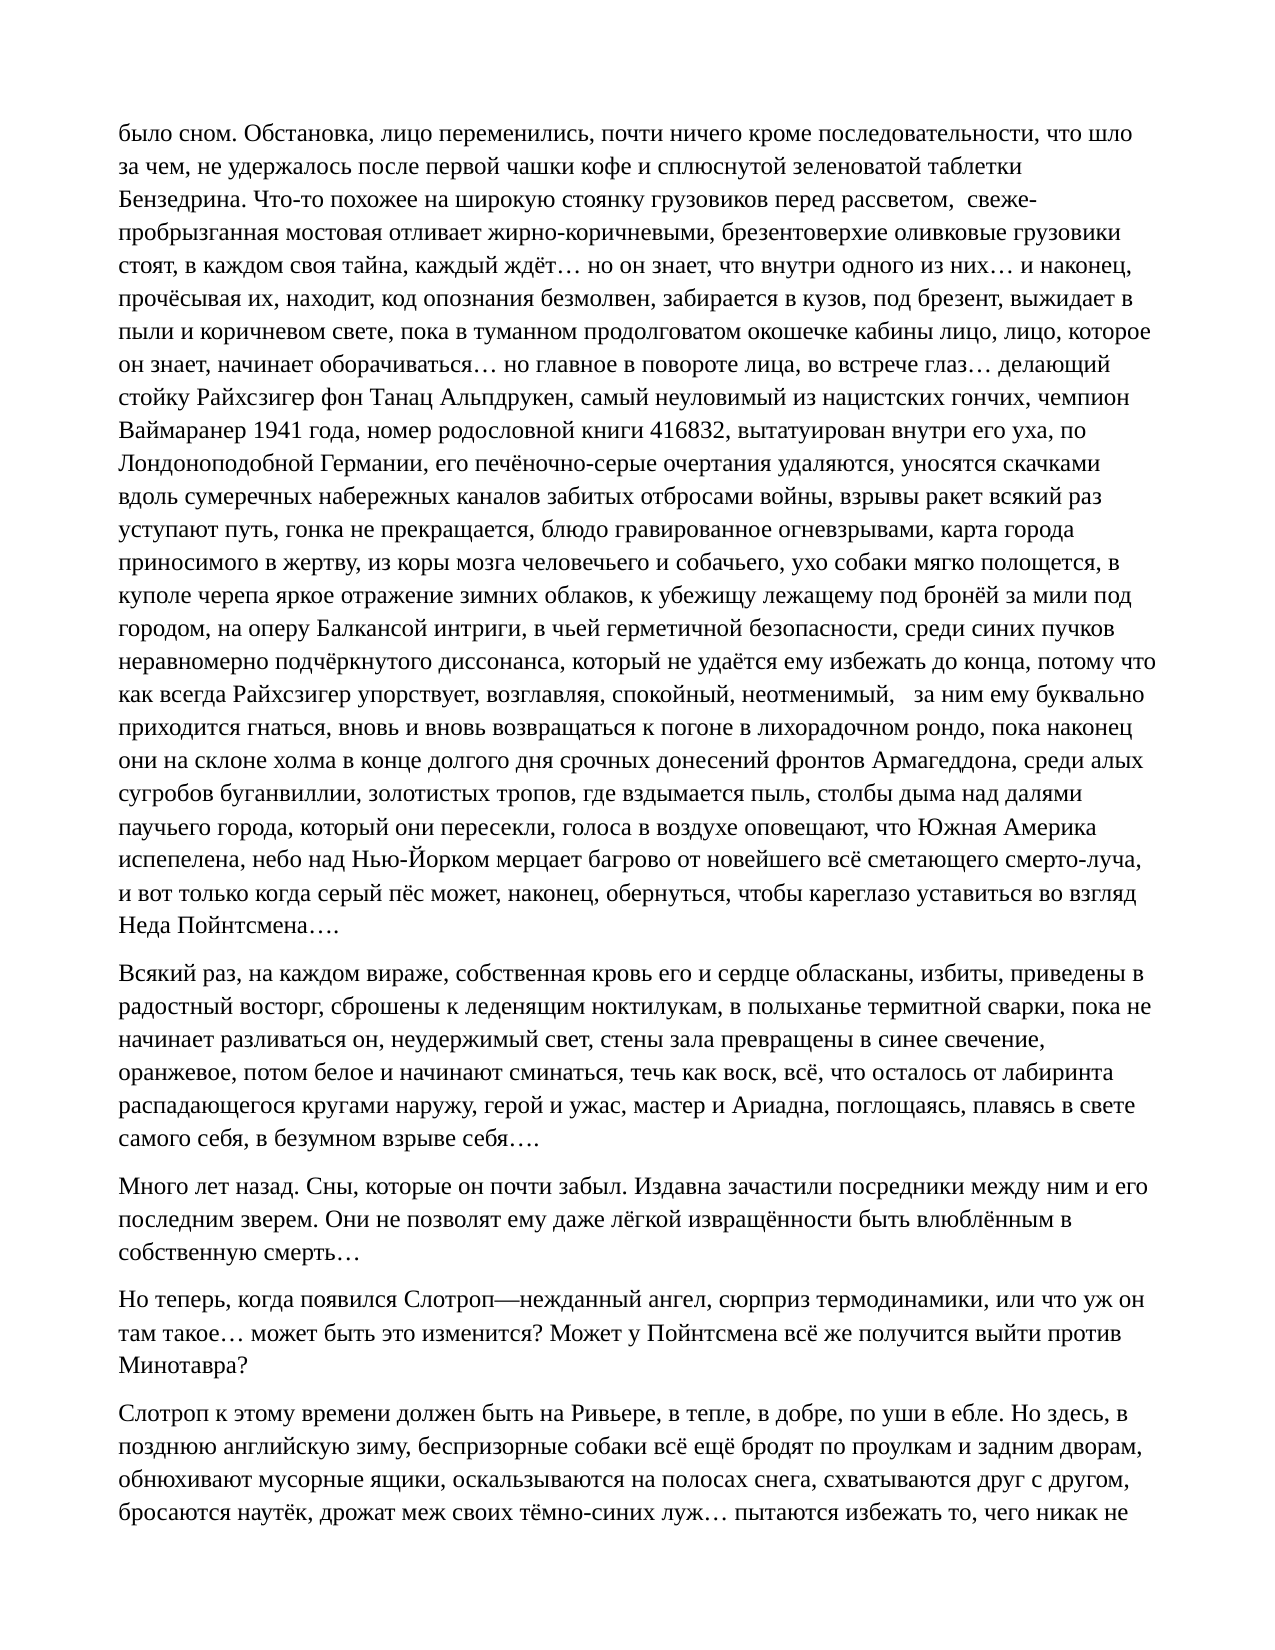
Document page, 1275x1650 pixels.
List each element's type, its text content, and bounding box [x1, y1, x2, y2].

text Слотроп к этому времени должен быть на Ривьере, в тепле, в добре, по уши в ебле. Но здесь, в позднюю английскую зиму, беспризорные собаки всё ещё бродят по проулкам и задним дворам, обнюхивают мусорные ящики, оскальзываются на полосах снега, схватываются друг с другом, бросаются наутёк, дрожат меж своих тёмно-синих луж… пытаются избежать то, чего никак не [118, 1398, 1157, 1526]
text Много лет назад. Сны, которые он почти забыл. Издавна зачастили посредники между ним и его последним зверем. Они не позволят ему даже лёгкой извращённости быть влюблённым в собственную смерть… [118, 1171, 1157, 1266]
text Но теперь, когда появился Слотроп—нежданный ангел, сюрприз термодинамики, или что уж он там такое… может быть это изменится? Может у Пойнтсмена всё же получится выйти против Минотавра? [118, 1284, 1157, 1379]
text Всякий раз, на каждом вираже, собственная кровь его и сердце обласканы, избиты, приведены в радостный восторг, сброшены к леденящим ноктилукам, в полыханье термитной сварки, пока не начинает разливаться он, неудержимый свет, стены зала превращены в синее свечение, оранжевое, потом белое и начинают сминаться, течь как воск, всё, что осталось от лабиринта распадающегося кругами наружу, герой и ужас, мастер и Ариадна, поглощаясь, плавясь в свете самого себя, в безумном взрыве себя…. [118, 958, 1157, 1152]
text было сном. Обстановка, лицо переменились, почти ничего кроме последовательности, что шло за чем, не удержалось после первой чашки кофе и сплюснутой зеленоватой таблетки Бензедрина. Что-то похожее на широкую стоянку грузовиков перед рассветом, свеже-пробрызганная мостовая отливает жирно-коричневыми, брезентоверхие оливковые грузовики стоят, в каждом своя тайна, каждый ждёт… но он знает, что внутри одного из них… и наконец, прочёсывая их, находит, код опознания безмолвен, забирается в кузов, под брезент, выжидает в пыли и коричневом свете, пока в туманном продолговатом окошечке кабины лицо, лицо, которое он знает, начинает оборачиваться… но главное в повороте лица, во встрече глаз… делающий стойку Райхсзигер фон Танац Альпдрукен, самый неуловимый из нацистских гончих, чемпион Ваймаранер 1941 года, номер родословной книги 416832, вытатуирован внутри его уха, по Лондоноподобной Германии, его печёночно-серые очертания удаляются, уносятся скачками вдоль сумеречных набережных каналов забитых отбросами войны, взрывы ракет всякий раз уступают путь, гонка не прекращается, блюдо гравированное огневзрывами, карта города приносимого в жертву, из коры мозга человечьего и собачьего, ухо собаки мягко полощется, в куполе черепа яркое отражение зимних облаков, к убежищу лежащему под бронёй за мили под городом, на оперу Балкансой интриги, в чьей герметичной безопасности, среди синих пучков неравномерно подчёркнутого диссонанса, который не удаётся ему избежать до конца, потому что как всегда Райхсзигер упорствует, возглавляя, спокойный, неотменимый, за ним ему буквально приходится гнаться, вновь и вновь возвращаться к погоне в лихорадочном рондо, пока наконец они на склоне холма в конце долгого дня срочных донесений фронтов Армагеддона, среди алых сугробов буганвиллии, золотистых тропов, где вздымается пыль, столбы дыма над далями паучьего города, который они пересекли, голоса в воздухе оповещают, что Южная Америка испепелена, небо над Нью-Йорком мерцает багрово от новейшего всё сметающего смерто-луча, и вот только когда серый пёс может, наконец, обернуться, чтобы кареглазо уставиться во взгляд Неда Пойнтсмена…. [118, 118, 1157, 939]
